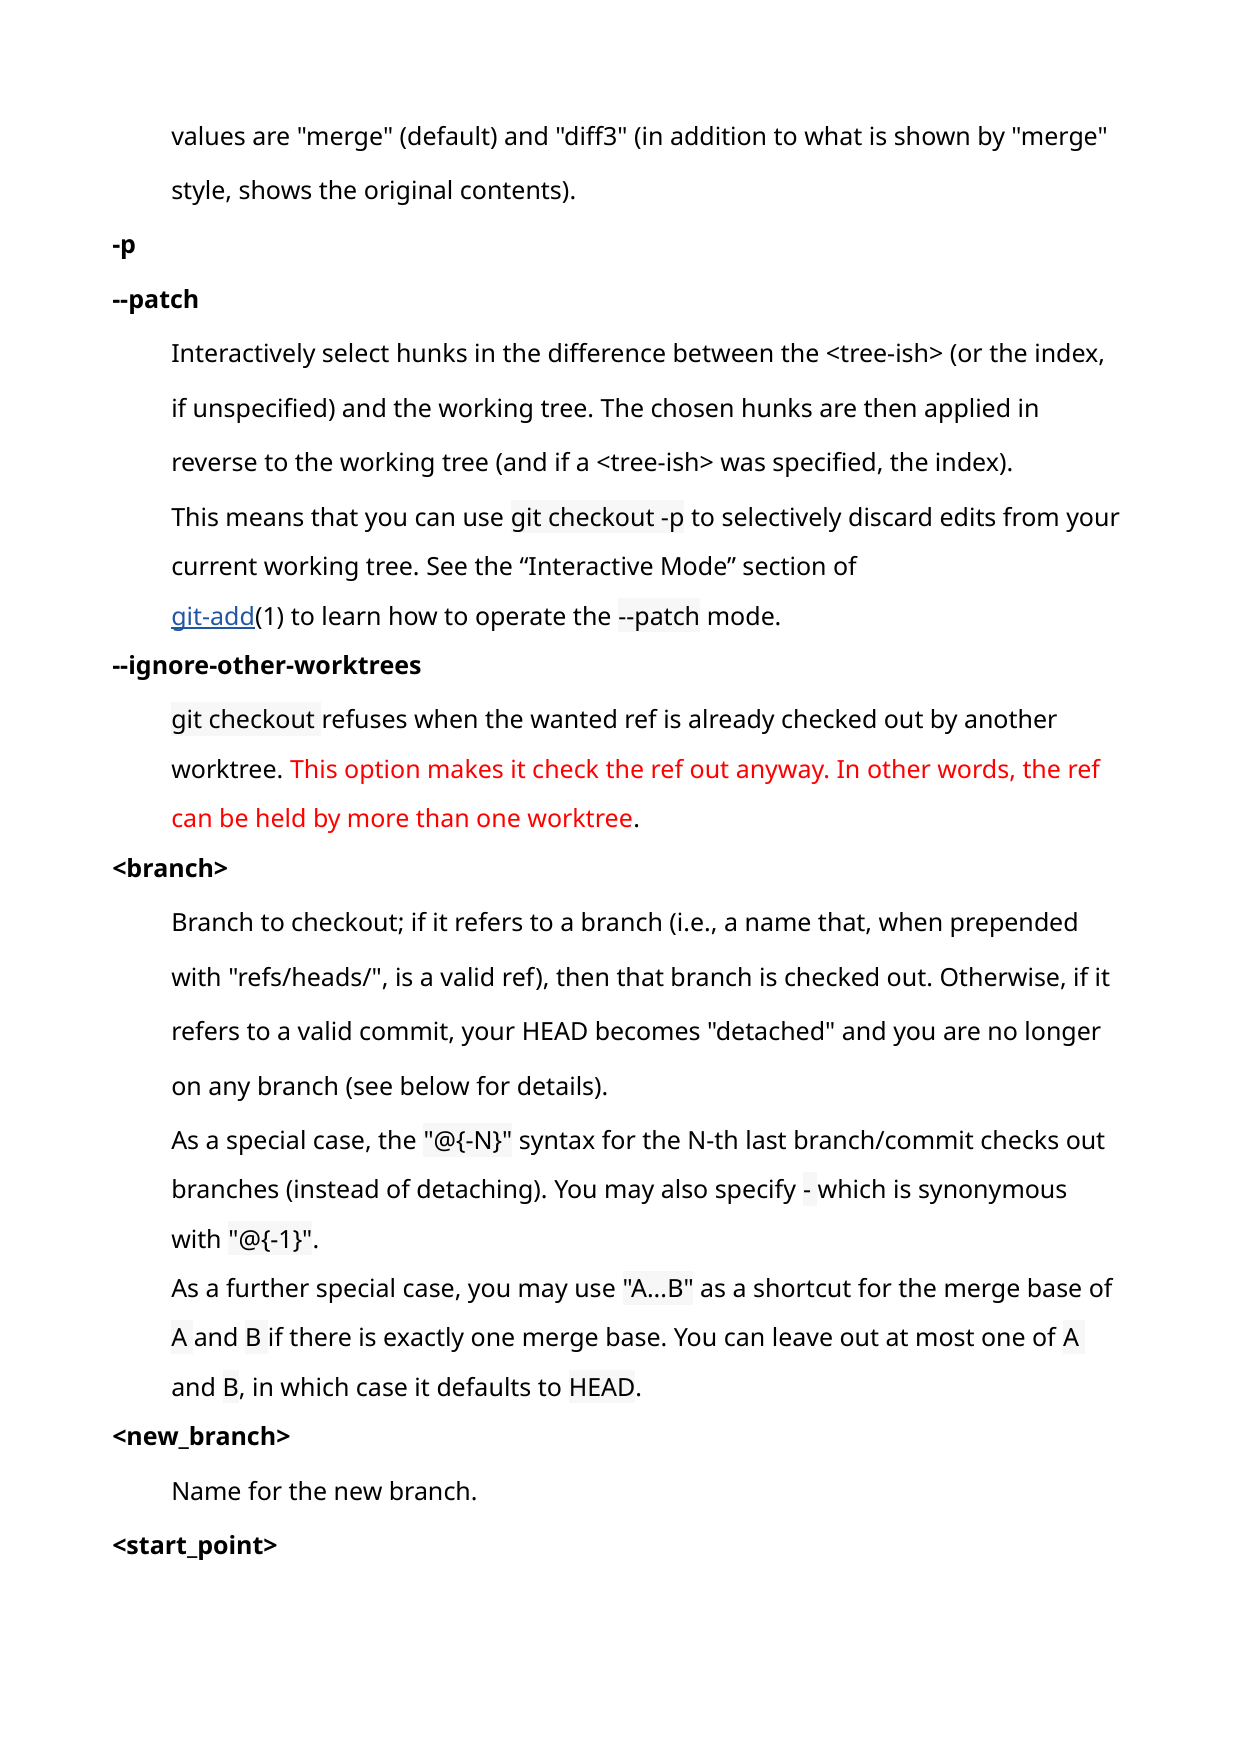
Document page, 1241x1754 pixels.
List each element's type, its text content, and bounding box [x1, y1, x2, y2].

subtitle --patch [112, 282, 1122, 316]
subtitle <branch> [112, 850, 1122, 884]
list Branch to checkout; if it refers to a branch (i.e., a name that, when prepended with "refs/heads/", is a valid ref), then that branch is checked out. Otherwise, if it refers to a valid commit, your HEAD becomes "detached" and you are no longer on any branch (see below for details). [171, 905, 1122, 1102]
list This means that you can use git checkout -p to selectively discard edits from your current working tree. See the “Interactive Mode” section of [171, 499, 1122, 583]
list Name for the new branch. [171, 1473, 1122, 1507]
subtitle <new_branch> [112, 1419, 1122, 1453]
list git-add(1) to learn how to operate the --patch mode. [171, 598, 1122, 632]
subtitle <start_point> [112, 1528, 1122, 1562]
list As a further special case, you may use "A...B" as a shortcut for the merge base of A and B if there is exactly one merge base. You can leave out at most one of A and B, in which case it defaults to HEAD. [171, 1271, 1122, 1403]
subtitle --ignore-other-worktrees [112, 648, 1122, 682]
list As a special case, the "@{-N}" syntax for the N-th last branch/commit checks out branches (instead of detaching). You may also specify - which is synonymous with "@{-1}". [171, 1123, 1122, 1255]
list Interactively select hunks in the difference between the <tree-ish> (or the index, if unspecified) and the working tree. The chosen hunks are then applied in reverse to the working tree (and if a <tree-ish> was specified, the index). [171, 336, 1122, 479]
list git checkout refuses when the wanted ref is already checked out by another worktree. This option makes it check the ref out anyway. In other words, the ref can be held by more than one worktree. [171, 702, 1122, 835]
subtitle -p [112, 227, 1122, 261]
list values are "merge" (default) and "diff3" (in addition to what is shown by "merge" style, shows the original contents). [171, 118, 1122, 207]
